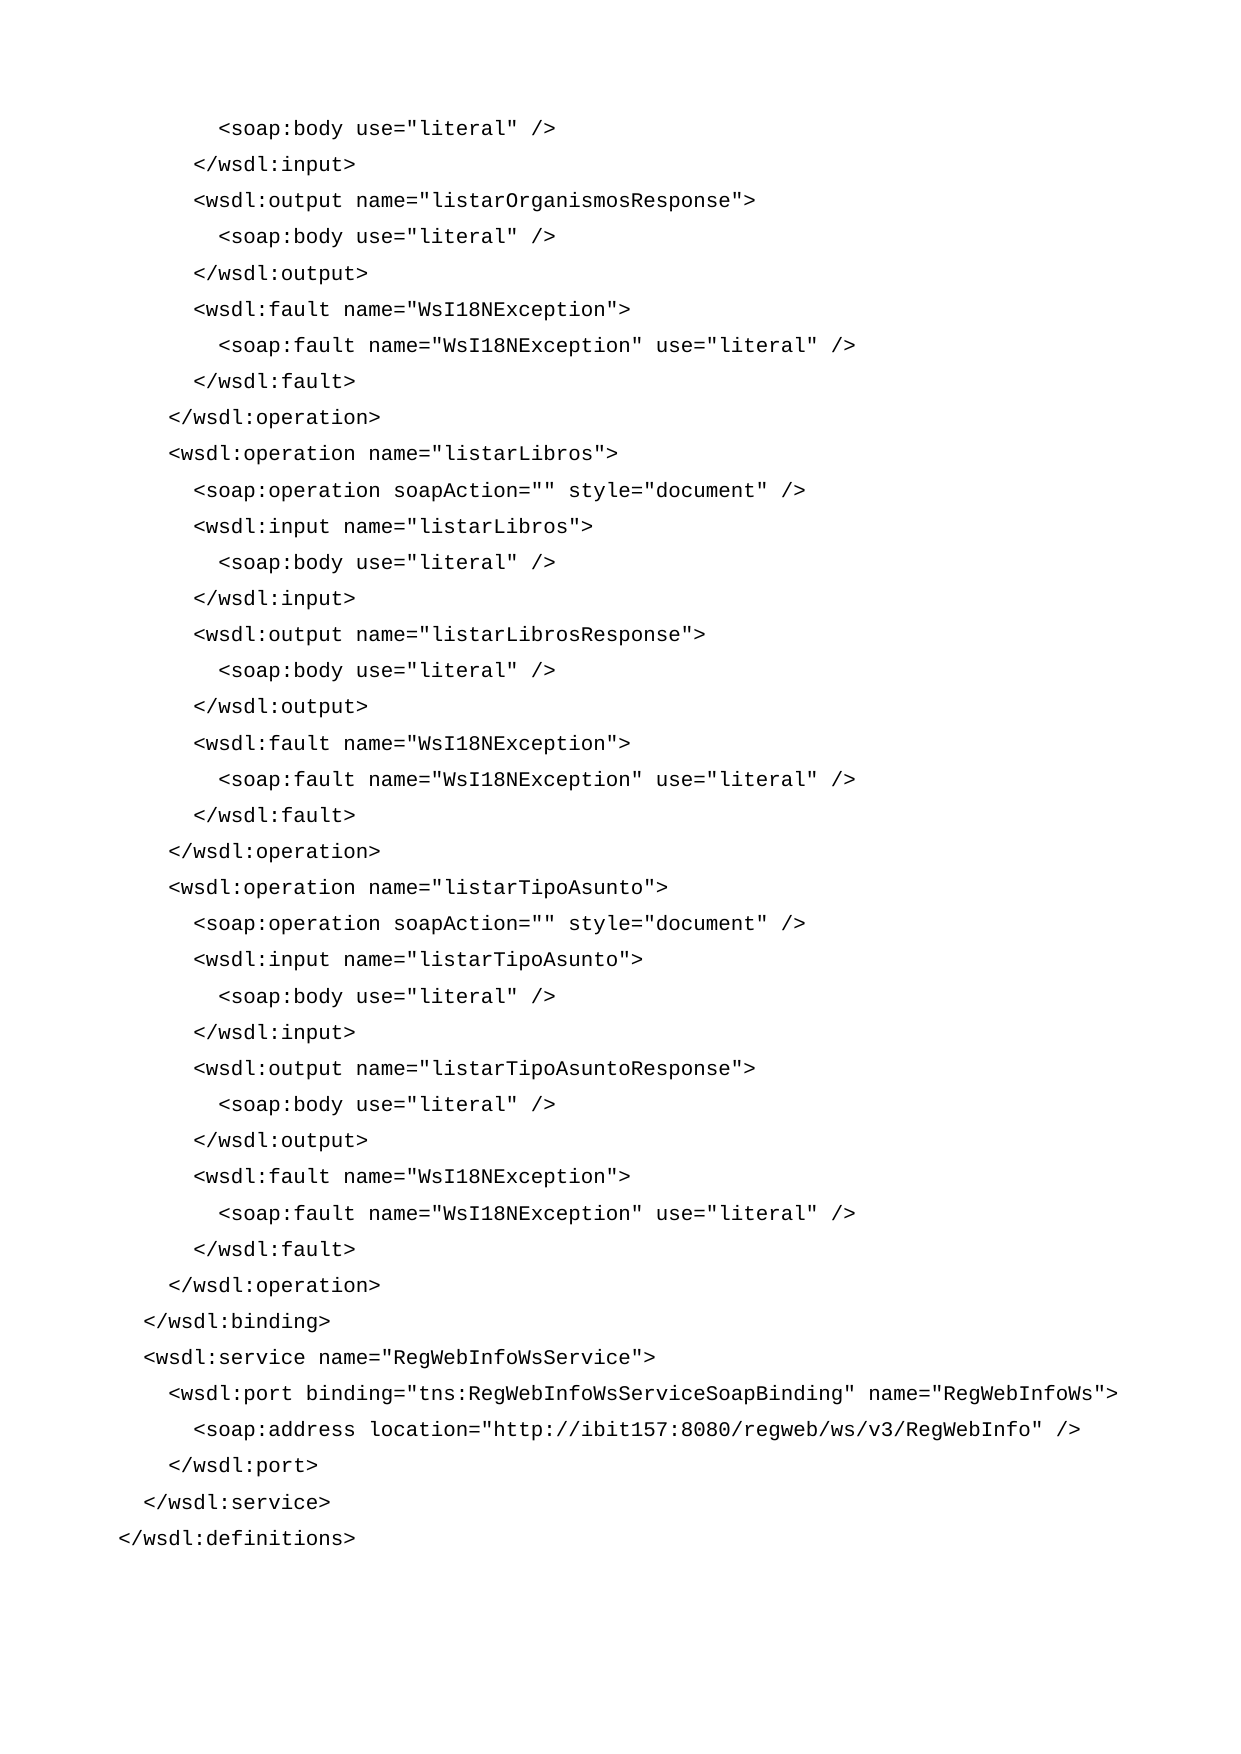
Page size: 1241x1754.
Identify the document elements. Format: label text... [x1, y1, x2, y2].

text <soap:fault name="WsI18NException" use="literal" /> [118, 1202, 1122, 1226]
text </wsdl:input> [118, 154, 1122, 178]
text <soap:body use="literal" /> [118, 227, 1122, 250]
text <soap:body use="literal" /> [118, 660, 1122, 684]
text <soap:address location="http://ibit157:8080/regweb/ws/v3/RegWebInfo" /> [118, 1419, 1122, 1443]
text <wsdl:output name="listarOrganismosResponse"> [118, 190, 1122, 214]
text <soap:body use="literal" /> [118, 986, 1122, 1009]
text </wsdl:input> [118, 588, 1122, 612]
text </wsdl:definitions> [118, 1528, 1122, 1551]
text </wsdl:output> [118, 696, 1122, 720]
text </wsdl:operation> [118, 407, 1122, 431]
text <wsdl:operation name="listarTipoAsunto"> [118, 877, 1122, 901]
text <soap:fault name="WsI18NException" use="literal" /> [118, 769, 1122, 792]
text </wsdl:output> [118, 263, 1122, 286]
text <wsdl:input name="listarLibros"> [118, 516, 1122, 539]
text <soap:body use="literal" /> [118, 118, 1122, 142]
text <wsdl:fault name="WsI18NException"> [118, 1166, 1122, 1190]
text <wsdl:output name="listarLibrosResponse"> [118, 624, 1122, 648]
text <soap:fault name="WsI18NException" use="literal" /> [118, 335, 1122, 359]
text </wsdl:port> [118, 1456, 1122, 1479]
text <wsdl:output name="listarTipoAsuntoResponse"> [118, 1058, 1122, 1082]
text <wsdl:service name="RegWebInfoWsService"> [118, 1347, 1122, 1371]
text </wsdl:service> [118, 1492, 1122, 1515]
text </wsdl:output> [118, 1130, 1122, 1154]
text <soap:body use="literal" /> [118, 552, 1122, 576]
text </wsdl:fault> [118, 1239, 1122, 1262]
text </wsdl:fault> [118, 805, 1122, 828]
text </wsdl:binding> [118, 1311, 1122, 1334]
text <wsdl:input name="listarTipoAsunto"> [118, 949, 1122, 973]
text </wsdl:fault> [118, 371, 1122, 395]
text <wsdl:port binding="tns:RegWebInfoWsServiceSoapBinding" name="RegWebInfoWs"> [118, 1383, 1122, 1407]
text <soap:body use="literal" /> [118, 1094, 1122, 1118]
text <wsdl:operation name="listarLibros"> [118, 443, 1122, 467]
text </wsdl:operation> [118, 841, 1122, 865]
text </wsdl:operation> [118, 1275, 1122, 1298]
text <soap:operation soapAction="" style="document" /> [118, 479, 1122, 503]
text <soap:operation soapAction="" style="document" /> [118, 913, 1122, 937]
text <wsdl:fault name="WsI18NException"> [118, 299, 1122, 322]
text </wsdl:input> [118, 1022, 1122, 1045]
text <wsdl:fault name="WsI18NException"> [118, 733, 1122, 756]
